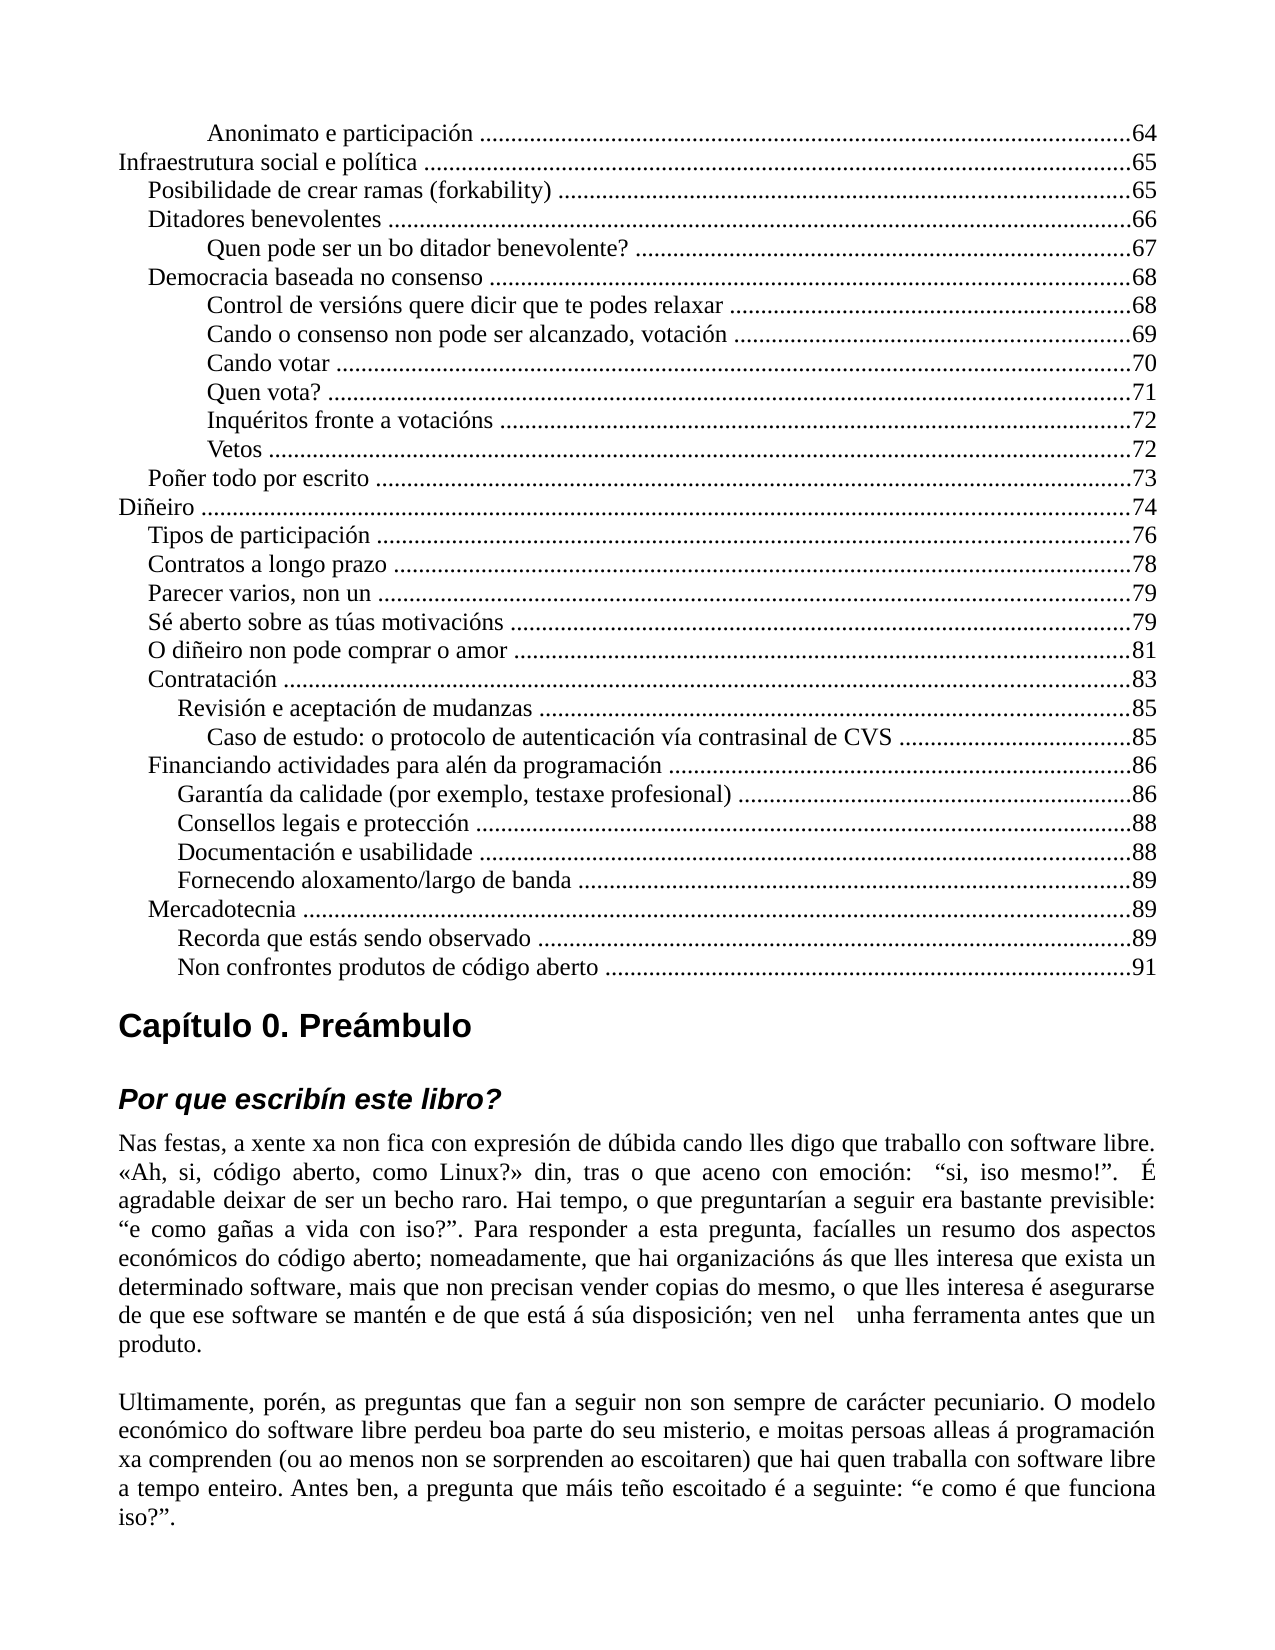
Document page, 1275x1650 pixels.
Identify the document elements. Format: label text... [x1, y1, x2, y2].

text Democracia baseada no consenso 68 [148, 262, 1157, 291]
text Non confrontes produtos de código aberto 91 [177, 952, 1157, 981]
text Financiando actividades para alén da programación 86 [148, 751, 1157, 779]
text Nas festas, a xente xa non fica con expresión de dúbida cando lles digo que traballo con software libre. «Ah, si, código aberto, como Linux?» din, tras o que aceno con emoción: “si, iso mesmo!”. É agradable deixar de ser un becho raro. Hai tempo, o que preguntarían a seguir era bastante previsible: “e como gañas a vida con iso?”. Para responder a esta pregunta, facíalles un resumo dos aspectos económicos do código aberto; nomeadamente, que hai organizacións ás que lles interesa que exista un determinado software, mais que non precisan vender copias do mesmo, o que lles interesa é asegurarse de que ese software se mantén e de que está á súa disposición; ven nel unha ferramenta antes que un produto. [118, 1128, 1157, 1358]
text Diñeiro 74 [118, 492, 1157, 521]
text Garantía da calidade (por exemplo, testaxe profesional) 86 [177, 779, 1157, 808]
text Infraestrutura social e política 65 [118, 147, 1157, 176]
text Cando votar 70 [207, 348, 1157, 377]
text Quen vota? 71 [207, 377, 1157, 406]
text Vetos 72 [207, 434, 1157, 463]
subtitle Capítulo 0. Preámbulo [118, 1006, 1157, 1044]
text Contratación 83 [148, 664, 1157, 693]
text Contratos a longo prazo 78 [148, 549, 1157, 578]
text Sé aberto sobre as túas motivacións 79 [148, 607, 1157, 636]
text Caso de estudo: o protocolo de autenticación vía contrasinal de CVS 85 [207, 722, 1157, 751]
text Parecer varios, non un 79 [148, 578, 1157, 607]
text Ultimamente, porén, as preguntas que fan a seguir non son sempre de carácter pecuniario. O modelo económico do software libre perdeu boa parte do seu misterio, e moitas persoas alleas á programación xa comprenden (ou ao menos non se sorprenden ao escoitaren) que hai quen traballa con software libre a tempo enteiro. Antes ben, a pregunta que máis teño escoitado é a seguinte: “e como é que funciona iso?”. [118, 1387, 1157, 1530]
text Recorda que estás sendo observado 89 [177, 923, 1157, 952]
text Poñer todo por escrito 73 [148, 463, 1157, 492]
text Control de versións quere dicir que te podes relaxar 68 [207, 291, 1157, 319]
subtitle Por que escribín este libro? [118, 1082, 1157, 1115]
text Ditadores benevolentes 66 [148, 204, 1157, 233]
text Posibilidade de crear ramas (forkability) 65 [148, 176, 1157, 204]
text Consellos legais e protección 88 [177, 808, 1157, 837]
text Fornecendo aloxamento/largo de banda 89 [177, 866, 1157, 894]
text Tipos de participación 76 [148, 521, 1157, 549]
text Anonimato e participación 64 [207, 118, 1157, 147]
text Quen pode ser un bo ditador benevolente? 67 [207, 233, 1157, 262]
text Inquéritos fronte a votacións 72 [207, 406, 1157, 434]
text Documentación e usabilidade 88 [177, 837, 1157, 866]
text O diñeiro non pode comprar o amor 81 [148, 636, 1157, 664]
text Cando o consenso non pode ser alcanzado, votación 69 [207, 319, 1157, 348]
text Mercadotecnia 89 [148, 894, 1157, 923]
text Revisión e aceptación de mudanzas 85 [177, 693, 1157, 722]
